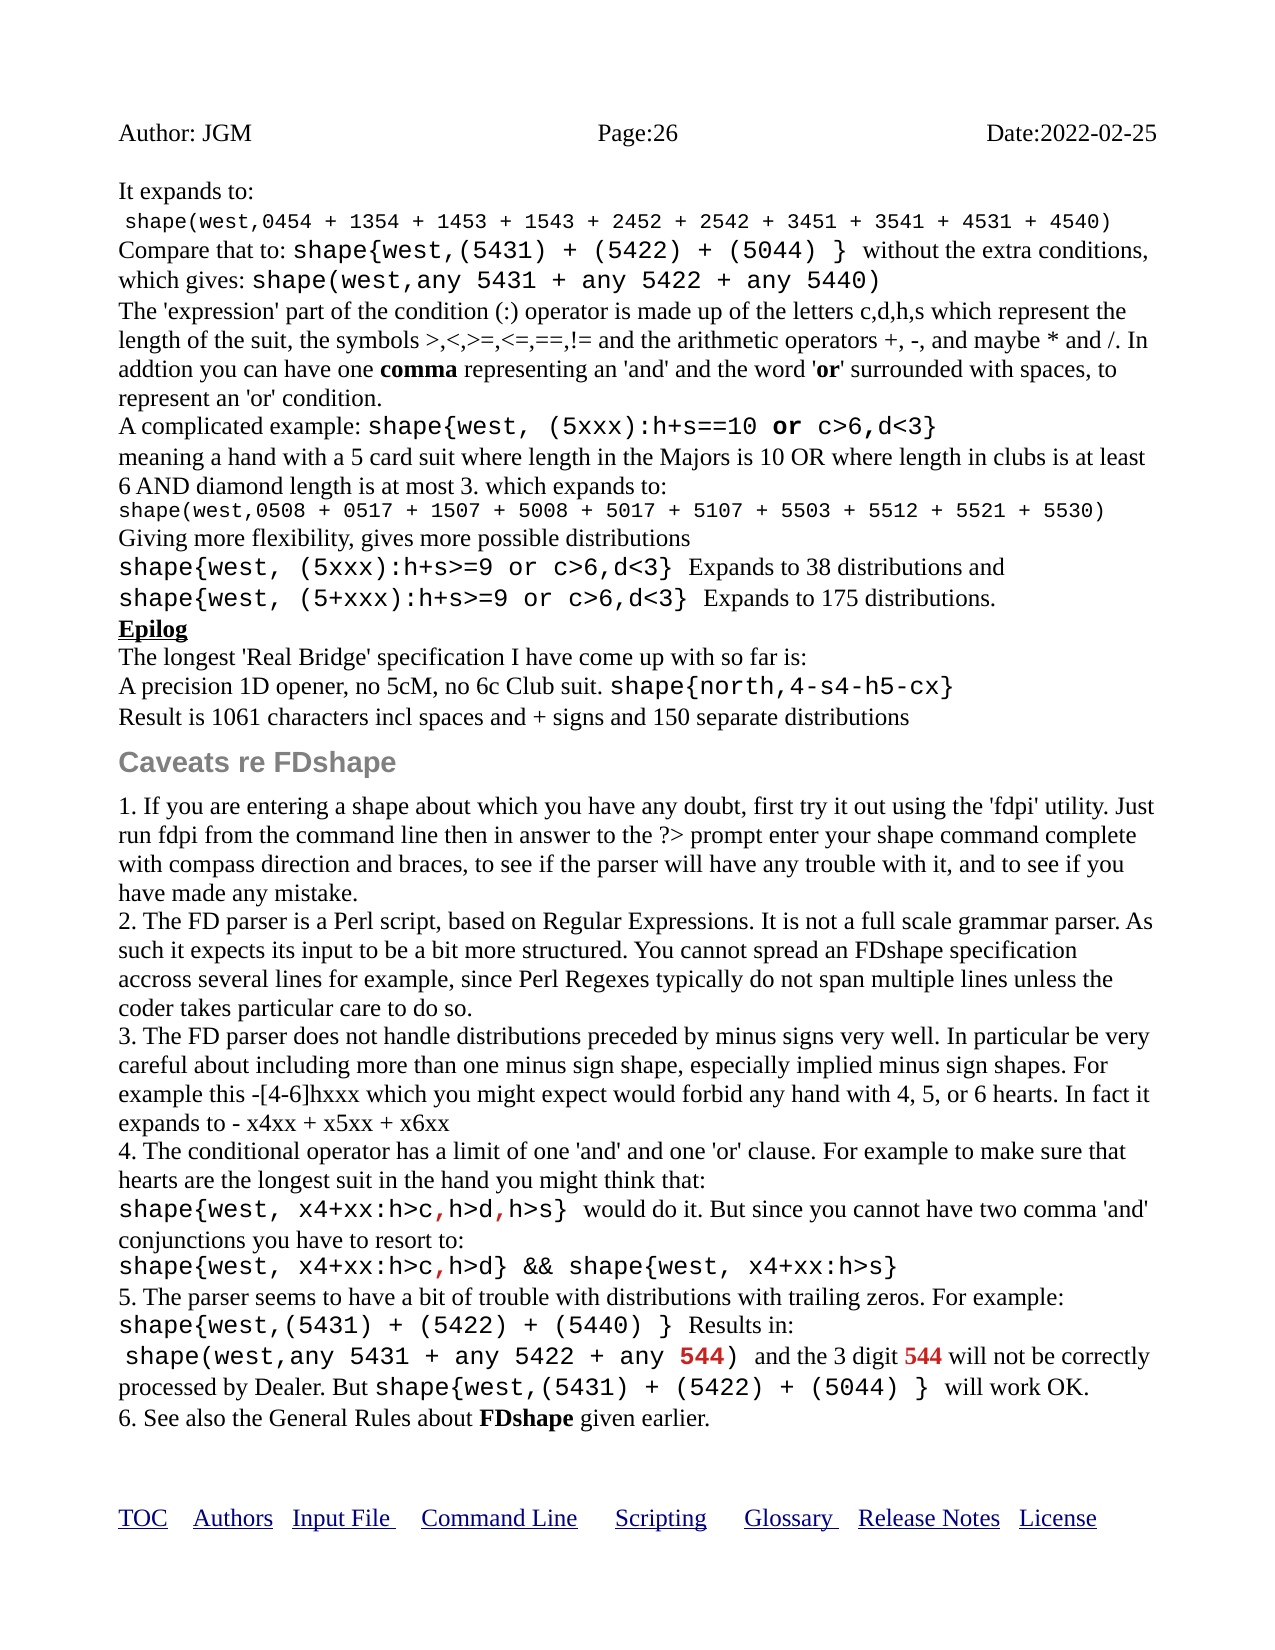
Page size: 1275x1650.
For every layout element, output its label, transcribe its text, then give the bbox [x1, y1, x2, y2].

text 3. The FD parser does not handle distributions preceded by minus signs very well. In particular be very careful about including more than one minus sign shape, especially implied minus sign shapes. For example this -[4-6]hxxx which you might expect would forbid any hand with 4, 5, or 6 hearts. In fact it expands to - x4xx + x5xx + x6xx [118, 1021, 1157, 1136]
text Epilog [118, 614, 1157, 642]
text 4. The conditional operator has a limit of one 'and' and one 'or' clause. For example to make sure that hearts are the longest suit in the hand you might think that: [118, 1136, 1157, 1194]
text shape{west, (5+xxx):h+s>=9 or c>6,d<3} Expands to 175 distributions. [118, 583, 1157, 614]
text The 'expression' part of the condition (:) operator is made up of the letters c,d,h,s which represent the length of the suit, the symbols >,<,>=,<=,==,!= and the arithmetic operators +, -, and maybe * and /. In addtion you can have one comma representing an 'and' and the word 'or' surrounded with spaces, to represent an 'or' condition. [118, 296, 1157, 411]
text Compare that to: shape{west,(5431) + (5422) + (5044) } without the extra conditions, which gives: shape(west,any 5431 + any 5422 + any 5440) [118, 235, 1157, 296]
text shape(west,0454 + 1354 + 1453 + 1543 + 2452 + 2542 + 3451 + 3541 + 4531 + 4540) [118, 205, 1157, 235]
text It expands to: [118, 176, 1157, 205]
text 6. See also the General Rules about FDshape given earlier. [118, 1403, 1157, 1432]
subtitle Caveats re FDshape [118, 745, 1157, 779]
text shape{west,(5431) + (5422) + (5440) } Results in: [118, 1311, 1157, 1341]
text Giving more flexibility, gives more possible distributions [118, 523, 1157, 552]
text shape(west,0508 + 0517 + 1507 + 5008 + 5017 + 5107 + 5503 + 5512 + 5521 + 5530) [118, 500, 1157, 523]
text shape{west, x4+xx:h>c,h>d} && shape{west, x4+xx:h>s} [118, 1253, 1157, 1282]
text meaning a hand with a 5 card suit where length in the Majors is 10 OR where length in clubs is at least 6 AND diamond length is at most 3. which expands to: [118, 442, 1157, 500]
text The longest 'Real Bridge' specification I have come up with so far is: [118, 642, 1157, 671]
text 5. The parser seems to have a bit of trouble with distributions with trailing zeros. For example: [118, 1282, 1157, 1311]
text shape{west, x4+xx:h>c,h>d,h>s} would do it. But since you cannot have two comma 'and' conjunctions you have to resort to: [118, 1194, 1157, 1253]
text 2. The FD parser is a Perl script, based on Regular Expressions. It is not a full scale grammar parser. As such it expects its input to be a bit more structured. You cannot spread an FDshape specification accross several lines for example, since Perl Regexes typically do not span multiple lines unless the coder takes particular care to do so. [118, 906, 1157, 1021]
text shape(west,any 5431 + any 5422 + any 544) and the 3 digit 544 will not be correctly processed by Dealer. But shape{west,(5431) + (5422) + (5044) } will work OK. [118, 1341, 1157, 1403]
text shape{west, (5xxx):h+s>=9 or c>6,d<3} Expands to 38 distributions and [118, 552, 1157, 583]
text 1. If you are entering a shape about which you have any doubt, first try it out using the 'fdpi' utility. Just run fdpi from the command line then in answer to the ?> prompt enter your shape command complete with compass direction and braces, to see if the parser will have any trouble with it, and to see if you have made any mistake. [118, 791, 1157, 906]
text A complicated example: shape{west, (5xxx):h+s==10 or c>6,d<3} [118, 411, 1157, 442]
text A precision 1D opener, no 5cM, no 6c Club suit. shape{north,4-s4-h5-cx} [118, 671, 1157, 702]
text Result is 1061 characters incl spaces and + signs and 150 separate distributions [118, 702, 1157, 731]
